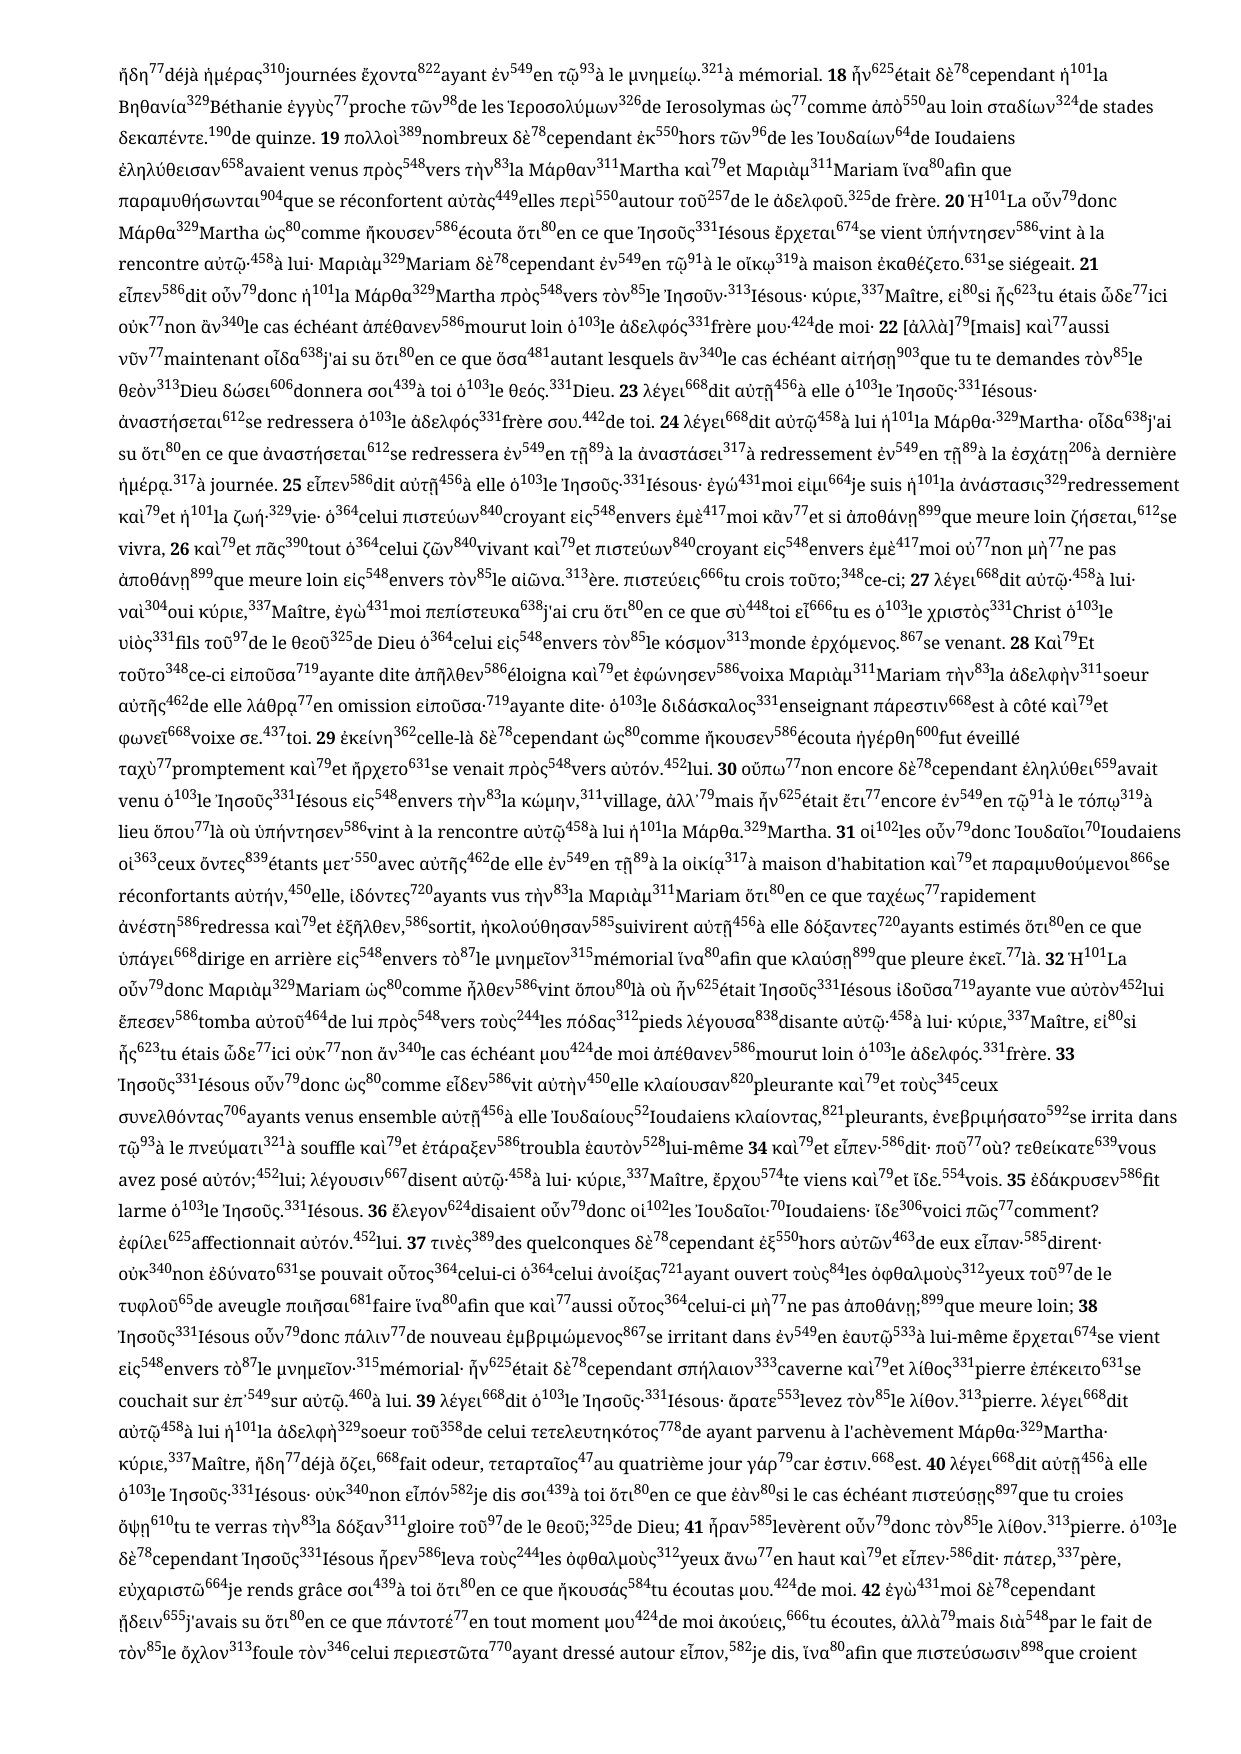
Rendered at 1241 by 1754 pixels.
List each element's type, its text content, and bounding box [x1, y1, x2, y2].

text 1 Ἦν625Était δέ78cependant τις287un quelconque ἀσθενῶν,840étant infirme, Λάζαρος331Lazare ἀπὸ550au loin Βηθανίας,323de Béthanie, ἐκ550hors τῆς95de la κώμης323de village Μαρίας323de Maria καὶ79et Μάρθας323de Martha τῆς95de la ἀδελφῆς323de soeur αὐτῆς.462de elle. 2 ἦν625était δὲ78cependant Μαριὰμ329Mariam ἡ362celle ἀλείψασα719ayante huilée τὸν85le κύριον313Maître μύρῳ321à onguent καὶ79et ἐκμάξασα719ayante essuyée τοὺς84les πόδας312pieds αὐτοῦ464de lui ταῖς88à les θριξὶν316à cheveux αὐτῆς,462de elle, ἧς490de laquelle ὁ103le ἀδελφὸς331frère Λάζαρος331Lazare ἠσθένει.625était infirme. 3 ἀπέστειλαν585envoyèrent οὖν79donc αἱ100les ἀδελφαὶ328soeurs πρὸς548vers αὐτὸν452lui λέγουσαι·837disantes· κύριε,337Maître, ἴδε306voici ὃν480lequel φιλεῖς666tu affectionnes ἀσθενεῖ.668est infirme. 4 ἀκούσας721ayant écouté δὲ78cependant ὁ103le Ἰησοῦς331Iésous εἶπεν·586dit· αὕτη154celle-ci ἡ101la ἀσθένεια329infirmité οὐκ77non ἔστιν668est πρὸς548vers θάνατον313trépas ἀλλ᾽79mais ὑπὲρ550au-dessus τῆς95de la δόξης323de gloire τοῦ97de le θεοῦ,325de Dieu, ἵνα80afin que δοξασθῇ911que soit glorifié ὁ103le υἱὸς331fils τοῦ97de le θεοῦ325de Dieu δι᾽550par αὐτῆς.462de elle. 5 ἠγάπα625aimait δὲ78cependant ὁ103le Ἰησοῦς331Iésous τὴν83la Μάρθαν311Martha καὶ79et τὴν83la ἀδελφὴν311soeur αὐτῆς462de elle καὶ79et τὸν85le Λάζαρον.313Lazare. 6 Ὡς80Comme οὖν79donc ἤκουσεν586écouta ὅτι80en ce que ἀσθενεῖ,668est infirme, τότε77alors μὲν340certes ἔμεινεν586resta ἐν549en ᾧ486à lequel ἦν625était τόπῳ319à lieu δύο176deux ἡμέρας,310journées, 7 ἔπειτα77ensuite μετὰ548après τοῦτο348ce-ci λέγει668dit τοῖς90à les μαθηταῖς·318à disciples· ἄγωμεν916que nous conduisions εἰς548envers τὴν83la Ἰουδαίαν311Ioudaia πάλιν.77de nouveau. 8 λέγουσιν667disent αὐτῷ458à lui οἱ102les μαθηταί·330disciples· ῥαββί,337rabbi, νῦν77maintenant ἐζήτουν624cherchaient σε437toi λιθάσαι681pierrer οἱ102les Ἰουδαῖοι,70Ioudaiens, καὶ79et πάλιν77de nouveau ὑπάγεις666tu diriges en arrière ἐκεῖ;77là; 9 ἀπεκρίθη600fut répondu Ἰησοῦς·331Iésous· οὐχὶ340non pas δώδεκα194douze ὧραί328heures εἰσιν667sont τῆς95de la ἡμέρας;323de journée; ἐάν80si le cas échéant τις390un quelconque περιπατῇ921que piétine autour ἐν549en τῇ89à la ἡμέρᾳ,317à journée, οὐ77non προσκόπτει,668achoppe, ὅτι80en ce que τὸ87le φῶς315lumière τοῦ97de le κόσμου325de monde τούτου150de celui-ci βλέπει·668regarde· 10 ἐὰν80si le cas échéant δέ78cependant τις390un quelconque περιπατῇ921que piétine autour ἐν549en τῇ89à la νυκτί,317à nuit, προσκόπτει,668achoppe, ὅτι80en ce que τὸ105le φῶς333lumière οὐκ77non ἔστιν668est ἐν549en αὐτῷ.458à lui. 11 Ταῦτα347Ces-ci εἶπεν,586dit, καὶ79et μετὰ548après τοῦτο348ce-ci λέγει668dit αὐτοῖς·457à eux· Λάζαρος331Lazare ὁ103le φίλος22ami ἡμῶν423de nous κεκοίμηται·654a été mis au coucher· ἀλλὰ79mais πορεύομαι670je me vais ἵνα80afin que ἐξυπνίσω895que je sorte du sommeil αὐτόν.452lui. 12 εἶπαν585dirent οὖν79donc οἱ102les μαθηταὶ330disciples αὐτῷ·458à lui· κύριε,337Maître, εἰ80si κεκοίμηται654a été mis au coucher σωθήσεται.619sera sauvé. 13 εἰρήκει659avait dit δὲ78cependant ὁ103le Ἰησοῦς331Iésous περὶ550autour τοῦ97de le θανάτου325de trépas αὐτοῦ,464de lui, ἐκεῖνοι363ceux-là δὲ78cependant ἔδοξαν585estimèrent ὅτι80en ce que περὶ550autour τῆς95de la κοιμήσεως323de dormance τοῦ97de le ὕπνου325de sommeil λέγει.668dit. 14 τότε77alors οὖν79donc εἶπεν586dit αὐτοῖς457à eux ὁ103le Ἰησοῦς331Iésous παρρησίᾳ·317à oralité franche· Λάζαρος331Lazare ἀπέθανεν,586mourut loin, 15 καὶ79et χαίρω664je suis de joie δι᾽548par le fait de ὑμᾶς436vous ἵνα80afin que πιστεύσητε,896que vous croyiez, ὅτι80en ce que οὐκ77non ἤμην627je m'étais ἐκεῖ·77là· ἀλλ᾽79mais ἄγωμεν916que nous conduisions πρὸς548vers αὐτόν.452lui. 16 εἶπεν586dit οὖν79donc Θωμᾶς331Thomas ὁ364celui λεγόμενος891étant dit Δίδυμος331Didyme τοῖς90à les συμμαθηταῖς·318à co-apprentis· ἄγωμεν916que nous conduisions καὶ77aussi ἡμεῖς430nous ἵνα80afin que ἀποθάνωμεν894que nous mourions loin μετ᾽550avec αὐτοῦ.464de lui. 17 Ἐλθὼν721Ayant venu οὖν79donc ὁ103le Ἰησοῦς331Iésous εὗρεν586trouva αὐτὸν452lui τέσσαρας176quatre ἤδη77déjà ἡμέρας310journées ἔχοντα822ayant ἐν549en τῷ93à le μνημείῳ.321à mémorial. 18 ἦν625était δὲ78cependant ἡ101la Βηθανία329Béthanie ἐγγὺς77proche τῶν98de les Ἱεροσολύμων326de Ierosolymas ὡς77comme ἀπὸ550au loin σταδίων324de stades δεκαπέντε.190de quinze. 19 πολλοὶ389nombreux δὲ78cependant ἐκ550hors τῶν96de les Ἰουδαίων64de Ioudaiens ἐληλύθεισαν658avaient venus πρὸς548vers τὴν83la Μάρθαν311Martha καὶ79et Μαριὰμ311Mariam ἵνα80afin que παραμυθήσωνται904que se réconfortent αὐτὰς449elles περὶ550autour τοῦ257de le ἀδελφοῦ.325de frère. 20 Ἡ101La οὖν79donc Μάρθα329Martha ὡς80comme ἤκουσεν586écouta ὅτι80en ce que Ἰησοῦς331Iésous ἔρχεται674se vient ὑπήντησεν586vint à la rencontre αὐτῷ·458à lui· Μαριὰμ329Mariam δὲ78cependant ἐν549en τῷ91à le οἴκῳ319à maison ἐκαθέζετο.631se siégeait. 21 εἶπεν586dit οὖν79donc ἡ101la Μάρθα329Martha πρὸς548vers τὸν85le Ἰησοῦν·313Iésous· κύριε,337Maître, εἰ80si ἦς623tu étais ὧδε77ici οὐκ77non ἂν340le cas échéant ἀπέθανεν586mourut loin ὁ103le ἀδελφός331frère μου·424de moi· 22 [ἀλλὰ]79[mais] καὶ77aussi νῦν77maintenant οἶδα638j'ai su ὅτι80en ce que ὅσα481autant lesquels ἂν340le cas échéant αἰτήσῃ903que tu te demandes τὸν85le θεὸν313Dieu δώσει606donnera σοι439à toi ὁ103le θεός.331Dieu. 23 λέγει668dit αὐτῇ456à elle ὁ103le Ἰησοῦς·331Iésous· ἀναστήσεται612se redressera ὁ103le ἀδελφός331frère σου.442de toi. 24 λέγει668dit αὐτῷ458à lui ἡ101la Μάρθα·329Martha· οἶδα638j'ai su ὅτι80en ce que ἀναστήσεται612se redressera ἐν549en τῇ89à la ἀναστάσει317à redressement ἐν549en τῇ89à la ἐσχάτῃ206à dernière ἡμέρᾳ.317à journée. 25 εἶπεν586dit αὐτῇ456à elle ὁ103le Ἰησοῦς·331Iésous· ἐγώ431moi εἰμι664je suis ἡ101la ἀνάστασις329redressement καὶ79et ἡ101la ζωή·329vie· ὁ364celui πιστεύων840croyant εἰς548envers ἐμὲ417moi κἂν77et si ἀποθάνῃ899que meure loin ζήσεται,612se vivra, 26 καὶ79et πᾶς390tout ὁ364celui ζῶν840vivant καὶ79et πιστεύων840croyant εἰς548envers ἐμὲ417moi οὐ77non μὴ77ne pas ἀποθάνῃ899que meure loin εἰς548envers τὸν85le αἰῶνα.313ère. πιστεύεις666tu crois τοῦτο;348ce-ci; 27 λέγει668dit αὐτῷ·458à lui· ναὶ304oui κύριε,337Maître, ἐγὼ431moi πεπίστευκα638j'ai cru ὅτι80en ce que σὺ448toi εἶ666tu es ὁ103le χριστὸς331Christ ὁ103le υἱὸς331fils τοῦ97de le θεοῦ325de Dieu ὁ364celui εἰς548envers τὸν85le κόσμον313monde ἐρχόμενος.867se venant. 28 Καὶ79Et τοῦτο348ce-ci εἰποῦσα719ayante dite ἀπῆλθεν586éloigna καὶ79et ἐφώνησεν586voixa Μαριὰμ311Mariam τὴν83la ἀδελφὴν311soeur αὐτῆς462de elle λάθρᾳ77en omission εἰποῦσα·719ayante dite· ὁ103le διδάσκαλος331enseignant πάρεστιν668est à côté καὶ79et φωνεῖ668voixe σε.437toi. 29 ἐκείνη362celle-là δὲ78cependant ὡς80comme ἤκουσεν586écouta ἠγέρθη600fut éveillé ταχὺ77promptement καὶ79et ἤρχετο631se venait πρὸς548vers αὐτόν.452lui. 30 οὔπω77non encore δὲ78cependant ἐληλύθει659avait venu ὁ103le Ἰησοῦς331Iésous εἰς548envers τὴν83la κώμην,311village, ἀλλ᾽79mais ἦν625était ἔτι77encore ἐν549en τῷ91à le τόπῳ319à lieu ὅπου77là où ὑπήντησεν586vint à la rencontre αὐτῷ458à lui ἡ101la Μάρθα.329Martha. 31 οἱ102les οὖν79donc Ἰουδαῖοι70Ioudaiens οἱ363ceux ὄντες839étants μετ᾽550avec αὐτῆς462de elle ἐν549en τῇ89à la οἰκίᾳ317à maison d'habitation καὶ79et παραμυθούμενοι866se réconfortants αὐτήν,450elle, ἰδόντες720ayants vus τὴν83la Μαριὰμ311Mariam ὅτι80en ce que ταχέως77rapidement ἀνέστη586redressa καὶ79et ἐξῆλθεν,586sortit, ἠκολούθησαν585suivirent αὐτῇ456à elle δόξαντες720ayants estimés ὅτι80en ce que ὑπάγει668dirige en arrière εἰς548envers τὸ87le μνημεῖον315mémorial ἵνα80afin que κλαύσῃ899que pleure ἐκεῖ.77là. 32 Ἡ101La οὖν79donc Μαριὰμ329Mariam ὡς80comme ἦλθεν586vint ὅπου80là où ἦν625était Ἰησοῦς331Iésous ἰδοῦσα719ayante vue αὐτὸν452lui ἔπεσεν586tomba αὐτοῦ464de lui πρὸς548vers τοὺς244les πόδας312pieds λέγουσα838disante αὐτῷ·458à lui· κύριε,337Maître, εἰ80si ἦς623tu étais ὧδε77ici οὐκ77non ἄν340le cas échéant μου424de moi ἀπέθανεν586mourut loin ὁ103le ἀδελφός.331frère. 33 Ἰησοῦς331Iésous οὖν79donc ὡς80comme εἶδεν586vit αὐτὴν450elle κλαίουσαν820pleurante καὶ79et τοὺς345ceux συνελθόντας706ayants venus ensemble αὐτῇ456à elle Ἰουδαίους52Ioudaiens κλαίοντας,821pleurants, ἐνεβριμήσατο592se irrita dans τῷ93à le πνεύματι321à souffle καὶ79et ἐτάραξεν586troubla ἑαυτὸν528lui-même 34 καὶ79et εἶπεν·586dit· ποῦ77où? τεθείκατε639vous avez posé αὐτόν;452lui; λέγουσιν667disent αὐτῷ·458à lui· κύριε,337Maître, ἔρχου574te viens καὶ79et ἴδε.554vois. 35 ἐδάκρυσεν586fit larme ὁ103le Ἰησοῦς.331Iésous. 36 ἔλεγον624disaient οὖν79donc οἱ102les Ἰουδαῖοι·70Ioudaiens· ἴδε306voici πῶς77comment? ἐφίλει625affectionnait αὐτόν.452lui. 37 τινὲς389des quelconques δὲ78cependant ἐξ550hors αὐτῶν463de eux εἶπαν·585dirent· οὐκ340non ἐδύνατο631se pouvait οὗτος364celui-ci ὁ364celui ἀνοίξας721ayant ouvert τοὺς84les ὀφθαλμοὺς312yeux τοῦ97de le τυφλοῦ65de aveugle ποιῆσαι681faire ἵνα80afin que καὶ77aussi οὗτος364celui-ci μὴ77ne pas ἀποθάνῃ;899que meure loin; 38 Ἰησοῦς331Iésous οὖν79donc πάλιν77de nouveau ἐμβριμώμενος867se irritant dans ἐν549en ἑαυτῷ533à lui-même ἔρχεται674se vient εἰς548envers τὸ87le μνημεῖον·315mémorial· ἦν625était δὲ78cependant σπήλαιον333caverne καὶ79et λίθος331pierre ἐπέκειτο631se couchait sur ἐπ᾽549sur αὐτῷ.460à lui. 39 λέγει668dit ὁ103le Ἰησοῦς·331Iésous· ἄρατε553levez τὸν85le λίθον.313pierre. λέγει668dit αὐτῷ458à lui ἡ101la ἀδελφὴ329soeur τοῦ358de celui τετελευτηκότος778de ayant parvenu à l'achèvement Μάρθα·329Martha· κύριε,337Maître, ἤδη77déjà ὄζει,668fait odeur, τεταρταῖος47au quatrième jour γάρ79car ἐστιν.668est. 40 λέγει668dit αὐτῇ456à elle ὁ103le Ἰησοῦς·331Iésous· οὐκ340non εἶπόν582je dis σοι439à toi ὅτι80en ce que ἐὰν80si le cas échéant πιστεύσῃς897que tu croies ὄψῃ610tu te verras τὴν83la δόξαν311gloire τοῦ97de le θεοῦ;325de Dieu; 41 ἦραν585levèrent οὖν79donc τὸν85le λίθον.313pierre. ὁ103le δὲ78cependant Ἰησοῦς331Iésous ἦρεν586leva τοὺς244les ὀφθαλμοὺς312yeux ἄνω77en haut καὶ79et εἶπεν·586dit· πάτερ,337père, εὐχαριστῶ664je rends grâce σοι439à toi ὅτι80en ce que ἤκουσάς584tu écoutas μου.424de moi. 42 ἐγὼ431moi δὲ78cependant ᾔδειν655j'avais su ὅτι80en ce que πάντοτέ77en tout moment μου424de moi ἀκούεις,666tu écoutes, ἀλλὰ79mais διὰ548par le fait de τὸν85le ὄχλον313foule τὸν346celui περιεστῶτα770ayant dressé autour εἶπον,582je dis, ἵνα80afin que πιστεύσωσιν898que croient ὅτι80en ce que σύ448toi με417moi ἀπέστειλας.584tu envoyas. 43 καὶ79et ταῦτα347ces-ci εἰπὼν721ayant dit φωνῇ317à voix μεγάλῃ8à grande ἐκραύγασεν·586cria· Λάζαρε,337Lazare, δεῦρο77viens ici ἔξω.77au-dehors. 44 ἐξῆλθεν586sortit ὁ364celui τεθνηκὼς783ayant mort δεδεμένος813ayant été attaché de lien τοὺς244les πόδας312pieds καὶ79et τὰς242les χεῖρας310mains κειρίαις316à sangles καὶ79et ἡ101la ὄψις329vue αὐτοῦ464de lui σουδαρίῳ321à petit suaire περιεδέδετο.662avait été lié autour. λέγει668dit αὐτοῖς457à eux ὁ103le Ἰησοῦς·331Iésous· λύσατε553déliez αὐτὸν452lui καὶ79et ἄφετε553abandonnez αὐτὸν452lui ὑπάγειν.689diriger en arrière. 45 Πολλοὶ389Nombreux οὖν79donc ἐκ550hors τῶν96de les Ἰουδαίων64de Ioudaiens οἱ363ceux ἐλθόντες720ayants venus πρὸς548vers τὴν83la Μαριὰμ311Mariam καὶ79et θεασάμενοι739se ayants contemplés ἃ481lesquels ἐποίησεν586fit ἐπίστευσαν585crurent εἰς548envers αὐτόν·452lui· 46 τινὲς389des quelconques δὲ78cependant ἐξ550hors αὐτῶν463de eux ἀπῆλθον585éloignèrent πρὸς548vers τοὺς84les Φαρισαίους312Pharisiens καὶ79et εἶπαν585dirent αὐτοῖς457à eux ἃ481lesquels ἐποίησεν586fit Ἰησοῦς.331Iésous. 47 Συνήγαγον585Menèrent ensemble οὖν79donc οἱ102les ἀρχιερεῖς330chefs sacrificateurs καὶ79et οἱ102les Φαρισαῖοι330Pharisiens συνέδριον315sanhédrin καὶ79et ἔλεγον·624disaient· τί399quel ποιοῦμεν663nous faisons ὅτι80en ce que οὗτος156celui-ci ὁ103le ἄνθρωπος331être humain πολλὰ270nombreux ποιεῖ668fait σημεῖα;314signes; 48 ἐὰν80si le cas échéant ἀφῶμεν894que nous abandonnions αὐτὸν452lui οὕτως,77ainsi, πάντες389tous πιστεύσουσιν605croiront εἰς548envers αὐτόν,452lui, καὶ79et ἐλεύσονται611se viendront οἱ102les Ῥωμαῖοι70Romains καὶ79et ἀροῦσιν605lèveront ἡμῶν423de nous καὶ79et τὸν85le τόπον313lieu καὶ79et τὸ87le ἔθνος.315ethnie. 49 εἷς71un δέ78cependant τις287un quelconque ἐξ550hors αὐτῶν463de eux Καϊάφας,331Kaiapha, ἀρχιερεὺς331chef sacrificateur ὢν840étant τοῦ97de le ἐνιαυτοῦ325de année ἐκείνου,150de celui-là, εἶπεν586dit αὐτοῖς·457à eux· ὑμεῖς447vous οὐκ77non οἴδατε639vous avez su οὐδέν,375aucun, 50 οὐδὲ79non cependant λογίζεσθε671vous vous calculez ὅτι80en ce que συμφέρει668est opportun ὑμῖν438à vous ἵνα80afin que εἷς197un ἄνθρωπος331être humain ἀποθάνῃ899que meure loin ὑπὲρ550au-dessus τοῦ97de le λαοῦ325de peuple καὶ79et μὴ77ne pas ὅλον289tout entier τὸ105le ἔθνος333ethnie ἀπόληται.905que se perde au loin. 51 τοῦτο348ce-ci δὲ78cependant ἀφ᾽550au loin ἑαυτοῦ537de lui-même οὐκ77non εἶπεν,586dit, ἀλλ᾽79mais ἀρχιερεὺς331chef sacrificateur ὢν840étant τοῦ97de le ἐνιαυτοῦ325de année ἐκείνου150de celui-là ἐπροφήτευσεν586prophétisa ὅτι80en ce que ἔμελλεν625imminait Ἰησοῦς331Iésous ἀποθνῄσκειν689mourir loin ὑπὲρ550au-dessus τοῦ99de le ἔθνους,327de ethnie, 52 καὶ79et οὐχ77non ὑπὲρ550au-dessus τοῦ99de le ἔθνους327de ethnie μόνον77seulement ἀλλ᾽79mais ἵνα80afin que καὶ77aussi τὰ86les τέκνα314enfants τοῦ97de le θεοῦ325de Dieu τὰ347ces διεσκορπισμένα797ayants étés dispersés au travers συναγάγῃ899que mène ensemble εἰς548envers ἕν.55un. 53 ἀπ᾽550au loin ἐκείνης148de celle-là οὖν79donc τῆς95de la ἡμέρας323de journée ἐβουλεύσαντο591se délibérèrent ἵνα80afin que ἀποκτείνωσιν898que tuent catégoriquement αὐτόν.452lui. 54 Ὁ103Le οὖν79donc Ἰησοῦς331Iésous οὐκέτι77non plus παρρησίᾳ317à oralité franche περιεπάτει625piétinait autour ἐν549en τοῖς90à les Ἰουδαίοις,58à Ioudaiens, ἀλλ᾽79mais ἀπῆλθεν586éloigna ἐκεῖθεν77de là εἰς548envers τὴν83la χώραν311région ἐγγὺς77proche τῆς95de la ἐρήμου,63de déserte, εἰς548envers Ἐφραὶμ313Éphraïm λεγομένην873étante dite πόλιν,311cité, κἀκεῖ77et là ἔμεινεν586resta μετὰ550avec τῶν96de les μαθητῶν.324de disciples. 55 Ἦν625Était δὲ78cependant ἐγγὺς77proche τὸ105le πάσχα333pâque τῶν96de les Ἰουδαίων,64de Ioudaiens, καὶ79et ἀνέβησαν585montèrent πολλοὶ389nombreux εἰς548envers Ἱεροσόλυμα314Ierosolymas ἐκ550hors τῆς95de la χώρας323de région πρὸ550d'avant τοῦ99de le πάσχα327de pâque ἵνα80afin que ἁγνίσωσιν898que consacrent ἑαυτούς.527eux-mêmes. 56 ἐζήτουν624cherchaient οὖν79donc τὸν85le Ἰησοῦν313Iésous καὶ79et ἔλεγον624disaient μετ᾽550avec ἀλλήλων504de les uns les autres ἐν549en τῷ93à le ἱερῷ321à sanctuaire ἑστηκότες·782ayants dressés· τί412quel δοκεῖ668estime ὑμῖν;438à vous; ὅτι80en ce que οὐ77non μὴ77ne pas ἔλθῃ899que vienne εἰς548envers τὴν83la ἑορτήν;311fête; 57 δεδώκεισαν658avaient donné δὲ78cependant οἱ102les ἀρχιερεῖς330chefs sacrificateurs καὶ79et οἱ102les Φαρισαῖοι330Pharisiens ἐντολὰς310commandements ἵνα77afin que ἐάν80si le cas échéant τις390un quelconque γνῷ899que connaisse ποῦ77où? ἐστιν668est μηνύσῃ,899que indique, ὅπως80de telle manière que πιάσωσιν898que saisissent αὐτόν.452lui. [118, 59, 1181, 1665]
